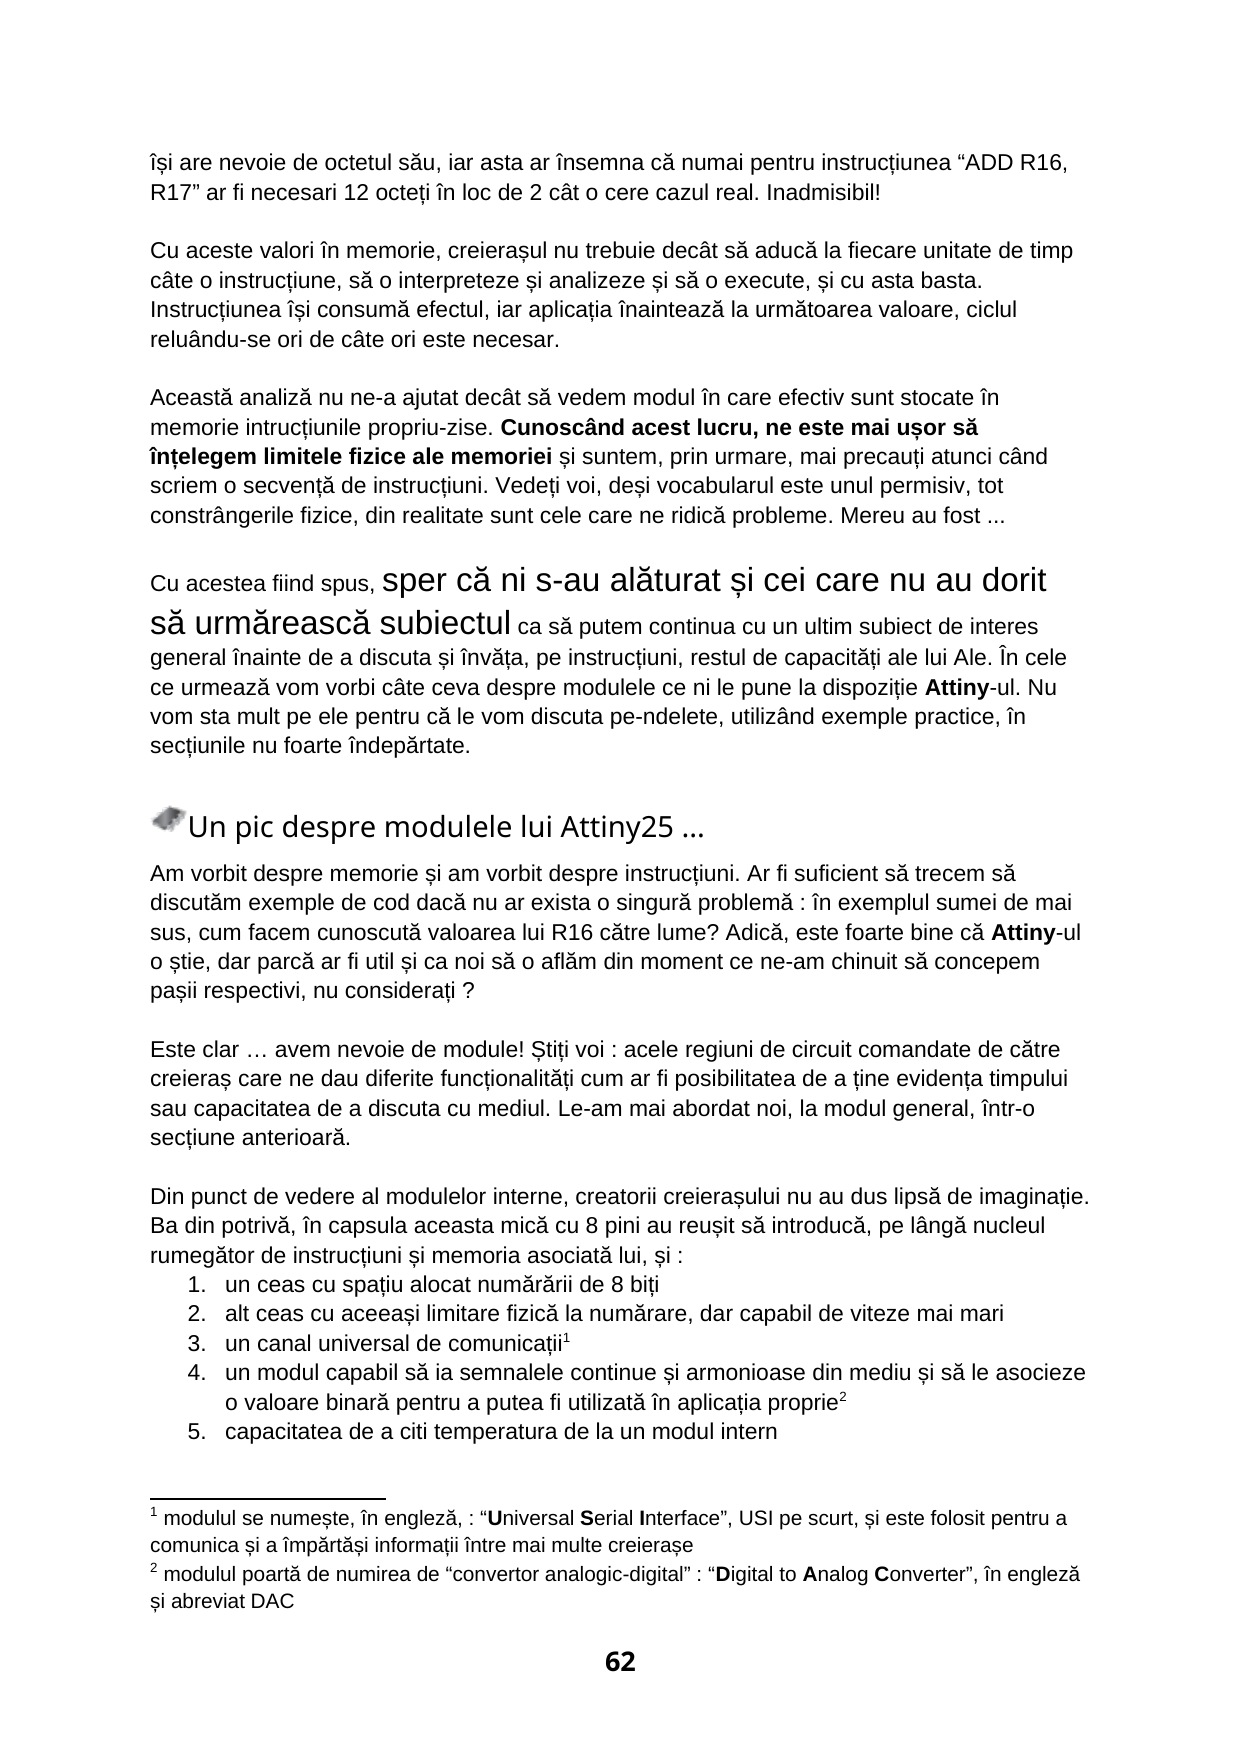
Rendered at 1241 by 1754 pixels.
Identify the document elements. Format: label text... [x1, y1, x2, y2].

list un modul capabil să ia semnalele continue și armonioase din mediu și să le asocieze o valoare binară pentru a putea fi utilizată în aplicația proprie [187, 1360, 1091, 1415]
text Din punct de vedere al modulelor interne, creatorii creierașului nu au dus lipsă de imaginație. Ba din potrivă, în capsula aceasta mică cu 8 pini au reușit să introducă, pe lângă nucleul rumegător de instrucțiuni și memoria asociată lui, și : [150, 1183, 1091, 1268]
text Cu acestea fiind spus, sper că ni s-au alăturat și cei care nu au dorit să urmărească subiectul ca să putem continua cu un ultim subiect de interes general înainte de a discuta și învăța, pe instrucțiuni, restul de capacități ale lui Ale. În cele ce urmează vom vorbi câte ceva despre modulele ce ni le pune la dispoziție Attiny-ul. Nu vom sta mult pe ele pentru că le vom discuta pe-ndelete, utilizând exemple practice, în secțiunile nu foarte îndepărtate. [150, 561, 1091, 759]
text își are nevoie de octetul său, iar asta ar însemna că numai pentru instrucțiunea “ADD R16, R17” ar fi necesari 12 octeți în loc de 2 cât o cere cazul real. Inadmisibil! [150, 150, 1091, 205]
text Este clar … avem nevoie de module! Știți voi : acele regiuni de circuit comandate de către creieraș care ne dau diferite funcționalități cum ar fi posibilitatea de a ține evidența timpului sau capacitatea de a discuta cu mediul. Le-am mai abordat noi, la modul general, într-o secțiune anterioară. [150, 1037, 1091, 1150]
list un ceas cu spațiu alocat numărării de 8 biți [187, 1272, 1091, 1297]
text Această analiză nu ne-a ajutat decât să vedem modul în care efectiv sunt stocate în memorie intrucțiunile propriu-zise. Cunoscând acest lucru, ne este mai ușor să înțelegem limitele fizice ale memoriei și suntem, prin urmare, mai precauți atunci când scriem o secvență de instrucțiuni. Vedeți voi, deși vocabularul este unul permisiv, tot constrângerile fizice, din realitate sunt cele care ne ridică probleme. Mereu au fost ... [150, 385, 1091, 528]
text Cu aceste valori în memorie, creierașul nu trebuie decât să aducă la fiecare unitate de timp câte o instrucțiune, să o interpreteze și analizeze și să o execute, și cu asta basta. Instrucțiunea își consumă efectul, iar aplicația înaintează la următoarea valoare, ciclul reluându-se ori de câte ori este necesar. [150, 238, 1091, 352]
list un canal universal de comunicații [187, 1330, 1091, 1356]
list modulul poartă de numirea de “convertor analogic-digital” : “Digital to Analog Converter”, în engleză și abreviat DAC [150, 1561, 1091, 1613]
picture [150, 800, 188, 838]
list alt ceas cu aceeași limitare fizică la numărare, dar capabil de viteze mai mari [187, 1301, 1091, 1327]
list capacitatea de a citi temperatura de la un modul intern [187, 1418, 1091, 1444]
subtitle Un pic despre modulele lui Attiny25 ... [150, 800, 1091, 846]
text Am vorbit despre memorie și am vorbit despre instrucțiuni. Ar fi suficient să trecem să discutăm exemple de cod dacă nu ar exista o singură problemă : în exemplul sumei de mai sus, cum facem cunoscută valoarea lui R16 către lume? Adică, este foarte bine că Attiny-ul o știe, dar parcă ar fi util și ca noi să o aflăm din moment ce ne-am chinuit să concepem pașii respectivi, nu considerați ? [150, 860, 1091, 1003]
list modulul se numește, în engleză, : “Universal Serial Interface”, USI pe scurt, și este folosit pentru a comunica și a împărtăși informații între mai multe creierașe [150, 1505, 1091, 1557]
